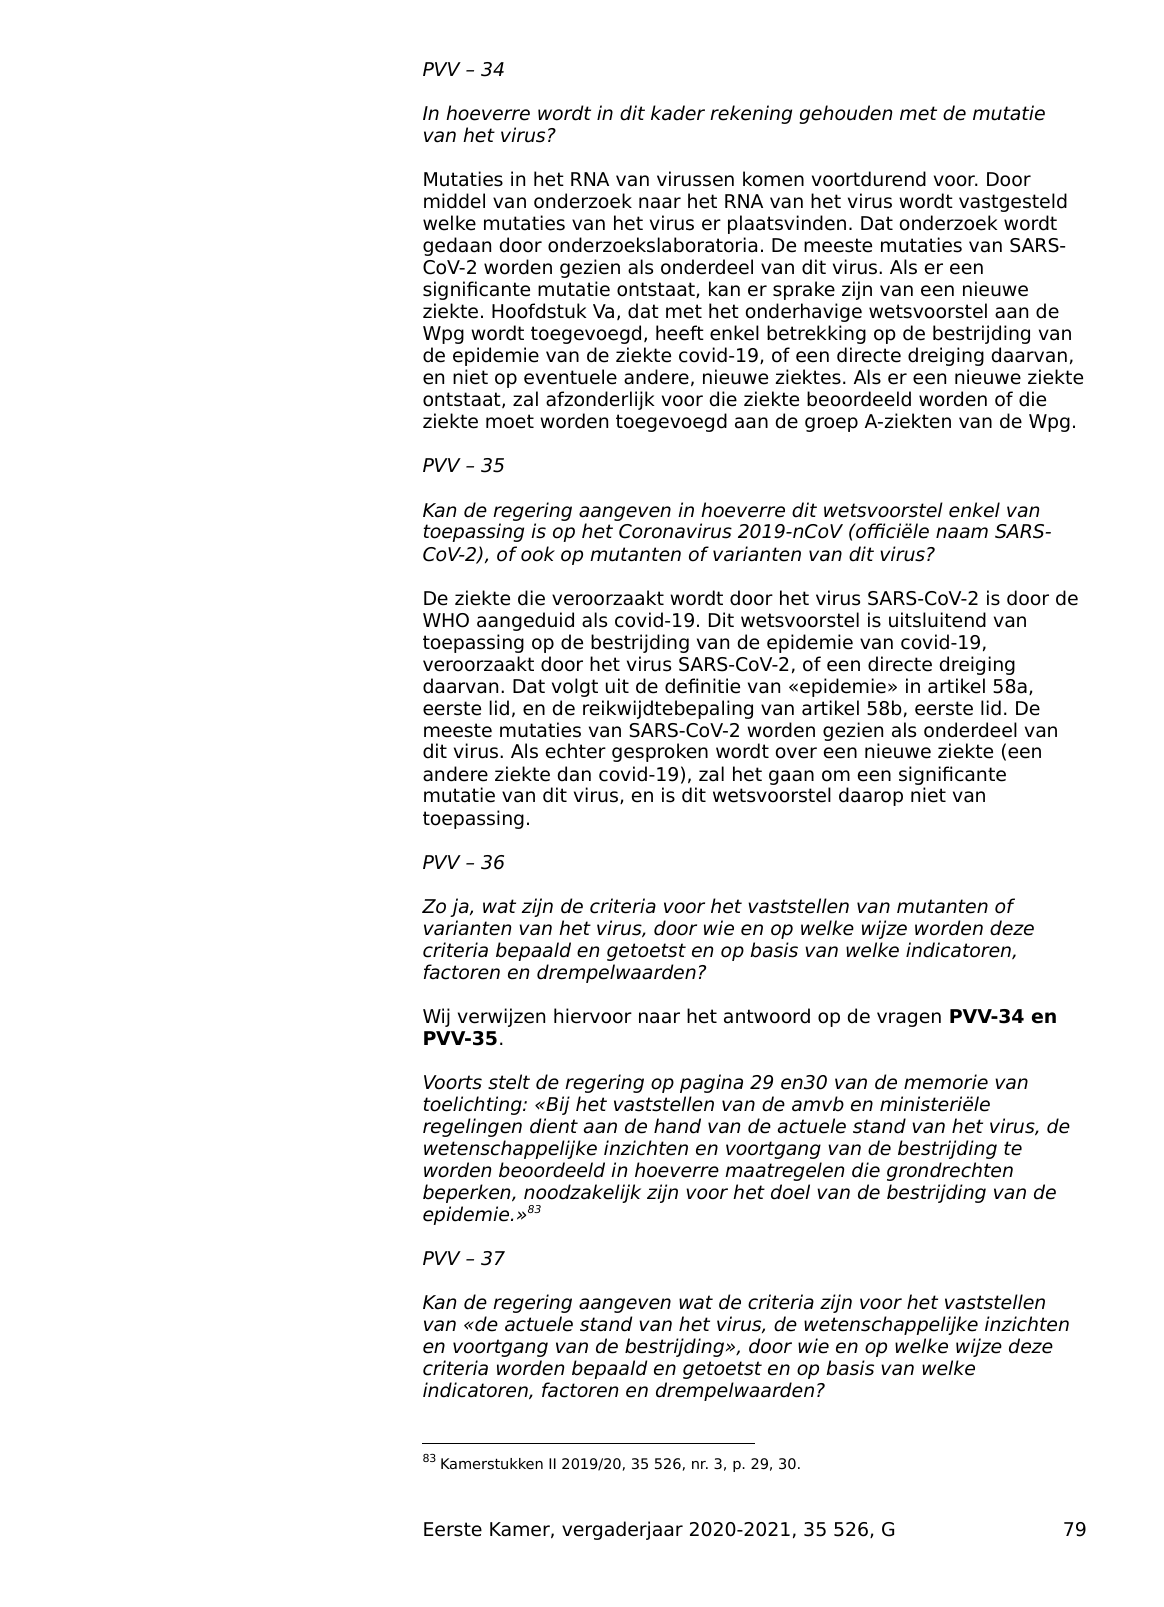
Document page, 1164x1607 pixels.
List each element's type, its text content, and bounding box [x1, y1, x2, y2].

text Voorts stelt de regering op pagina 29 en30 van de memorie van toelichting: «Bij het vaststellen van de amvb en ministeriële regelingen dient aan de hand van de actuele stand van het virus, de wetenschappelijke inzichten en voortgang van de bestrijding te worden beoordeeld in hoeverre maatregelen die grondrechten beperken, noodzakelijk zijn voor het doel van de bestrijding van de epidemie.» [422, 1072, 1087, 1226]
text Zo ja, wat zijn de criteria voor het vaststellen van mutanten of varianten van het virus, door wie en op welke wijze worden deze criteria bepaald en getoetst en op basis van welke indicatoren, factoren en drempelwaarden? [422, 896, 1087, 984]
text De ziekte die veroorzaakt wordt door het virus SARS-CoV-2 is door de WHO aangeduid als covid-19. Dit wetsvoorstel is uitsluitend van toepassing op de bestrijding van de epidemie van covid-19, veroorzaakt door het virus SARS-CoV-2, of een directe dreiging daarvan. Dat volgt uit de definitie van «epidemie» in artikel 58a, eerste lid, en de reikwijdtebepaling van artikel 58b, eerste lid. De meeste mutaties van SARS-CoV-2 worden gezien als onderdeel van dit virus. Als echter gesproken wordt over een nieuwe ziekte (een andere ziekte dan covid-19), zal het gaan om een significante mutatie van dit virus, en is dit wetsvoorstel daarop niet van toepassing. [422, 588, 1087, 829]
subtitle PVV – 36 [422, 852, 1087, 873]
text Mutaties in het RNA van virussen komen voortdurend voor. Door middel van onderzoek naar het RNA van het virus wordt vastgesteld welke mutaties van het virus er plaatsvinden. Dat onderzoek wordt gedaan door onderzoekslaboratoria. De meeste mutaties van SARS-CoV-2 worden gezien als onderdeel van dit virus. Als er een significante mutatie ontstaat, kan er sprake zijn van een nieuwe ziekte. Hoofdstuk Va, dat met het onderhavige wetsvoorstel aan de Wpg wordt toegevoegd, heeft enkel betrekking op de bestrijding van de epidemie van de ziekte covid-19, of een directe dreiging daarvan, en niet op eventuele andere, nieuwe ziektes. Als er een nieuwe ziekte ontstaat, zal afzonderlijk voor die ziekte beoordeeld worden of die ziekte moet worden toegevoegd aan de groep A-ziekten van de Wpg. [422, 169, 1087, 433]
subtitle PVV – 35 [422, 455, 1087, 477]
subtitle PVV – 37 [422, 1248, 1087, 1270]
subtitle PVV – 34 [422, 59, 1087, 81]
text Kamerstukken II 2019/20, 35 526, nr. 3, p. 29, 30. [422, 1452, 1087, 1474]
text Kan de regering aangeven in hoeverre dit wetsvoorstel enkel van toepassing is op het Coronavirus 2019-nCoV (officiële naam SARS-CoV-2), of ook op mutanten of varianten van dit virus? [422, 499, 1087, 565]
text Kan de regering aangeven wat de criteria zijn voor het vaststellen van «de actuele stand van het virus, de wetenschappelijke inzichten en voortgang van de bestrijding», door wie en op welke wijze deze criteria worden bepaald en getoetst en op basis van welke indicatoren, factoren en drempelwaarden? [422, 1292, 1087, 1402]
text In hoeverre wordt in dit kader rekening gehouden met de mutatie van het virus? [422, 103, 1087, 147]
text Wij verwijzen hiervoor naar het antwoord op de vragen PVV-34 en PVV-35. [422, 1006, 1087, 1050]
